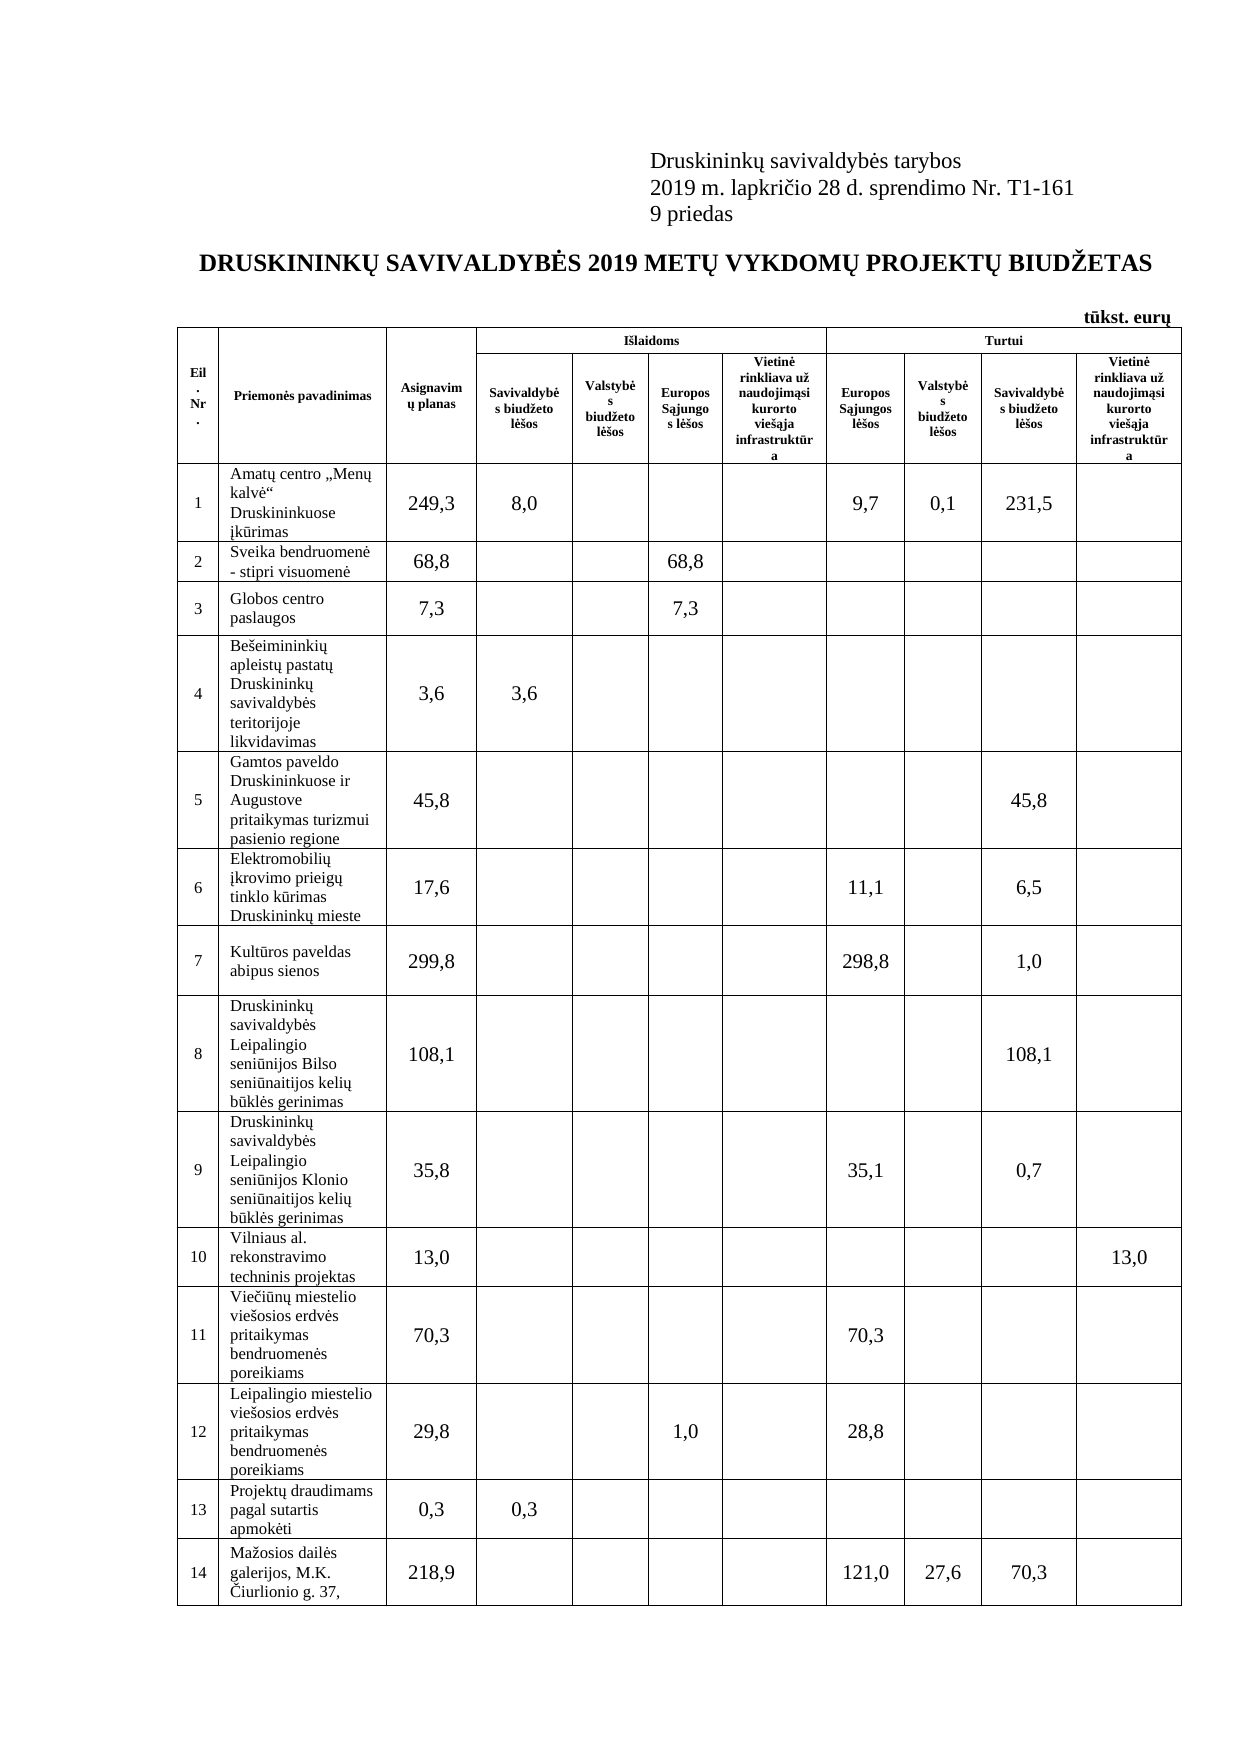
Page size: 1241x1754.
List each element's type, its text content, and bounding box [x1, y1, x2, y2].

table_cell 45,8 [387, 752, 476, 848]
table_cell [1077, 752, 1181, 848]
table_cell 8,0 [477, 464, 572, 541]
table_cell 9 [178, 1112, 218, 1227]
table_cell [723, 1112, 826, 1227]
table_cell [723, 1384, 826, 1479]
table_cell 7,3 [649, 582, 722, 635]
table_cell [905, 1480, 981, 1538]
table_cell [1077, 1287, 1181, 1382]
table_cell [649, 849, 722, 925]
table_cell [982, 582, 1076, 635]
table_cell Amatų centro „Menų kalvė“ Druskininkuose įkūrimas [219, 464, 386, 541]
table_cell 298,8 [827, 926, 904, 995]
table_cell [649, 1228, 722, 1286]
table_cell [649, 1112, 722, 1227]
table_cell [477, 1539, 572, 1605]
table_cell [982, 1287, 1076, 1382]
table_cell [477, 1112, 572, 1227]
table_cell [1077, 1539, 1181, 1605]
table_cell [649, 1539, 722, 1605]
table_cell [649, 996, 722, 1111]
table_header Eil. Nr. [178, 328, 218, 463]
table_cell [723, 926, 826, 995]
table_cell [649, 926, 722, 995]
table_cell [649, 636, 722, 751]
table_cell [573, 926, 648, 995]
table_cell [477, 1287, 572, 1382]
table_cell 35,8 [387, 1112, 476, 1227]
table_cell [477, 926, 572, 995]
table_cell [905, 752, 981, 848]
text DRUSKININKŲ SAVIVALDYBĖS 2019 METŲ VYKDOMŲ PROJEKTŲ BIUDŽETAS [177, 248, 1181, 277]
table_cell [1077, 464, 1181, 541]
table_cell 8 [178, 996, 218, 1111]
table_cell 13,0 [387, 1228, 476, 1286]
table_cell [982, 1480, 1076, 1538]
table_cell Projektų draudimams pagal sutartis apmokėti [219, 1480, 386, 1538]
table_cell Savivaldybės biudžeto lėšos [477, 354, 572, 463]
table_cell [477, 849, 572, 925]
table_cell 6 [178, 849, 218, 925]
table_cell Elektromobilių įkrovimo prieigų tinklo kūrimas Druskininkų mieste [219, 849, 386, 925]
table_cell 27,6 [905, 1539, 981, 1605]
table_cell [573, 542, 648, 581]
table_cell 3 [178, 582, 218, 635]
table_cell 1 [178, 464, 218, 541]
table_cell Savivaldybės biudžeto lėšos [982, 354, 1076, 463]
table_cell 13,0 [1077, 1228, 1181, 1286]
text Druskininkų savivaldybės tarybos [177, 148, 1181, 174]
table_cell [477, 996, 572, 1111]
table_cell [982, 1228, 1076, 1286]
table_cell [573, 1287, 648, 1382]
table_cell [1077, 542, 1181, 581]
table_cell 0,3 [387, 1480, 476, 1538]
table_cell 12 [178, 1384, 218, 1479]
table_cell [723, 1480, 826, 1538]
text 9 priedas [177, 200, 1181, 227]
table_header Turtui [827, 328, 1181, 353]
table_cell [905, 1228, 981, 1286]
table_cell [905, 996, 981, 1111]
table_cell 11,1 [827, 849, 904, 925]
table_cell [573, 1112, 648, 1227]
table_cell Leipalingio miestelio viešosios erdvės pritaikymas bendruomenės poreikiams [219, 1384, 386, 1479]
table_cell 108,1 [387, 996, 476, 1111]
table_cell [982, 542, 1076, 581]
table_cell 2 [178, 542, 218, 581]
table_cell 7 [178, 926, 218, 995]
table_cell [649, 1480, 722, 1538]
table_cell [723, 1539, 826, 1605]
table_cell [905, 636, 981, 751]
table_cell 0,1 [905, 464, 981, 541]
table_cell 4 [178, 636, 218, 751]
table_cell [573, 752, 648, 848]
table_header Asignavimų planas [387, 328, 476, 463]
table_cell 249,3 [387, 464, 476, 541]
table_cell Bešeimininkių apleistų pastatų Druskininkų savivaldybės teritorijoje likvidavimas [219, 636, 386, 751]
table_cell Gamtos paveldo Druskininkuose ir Augustove pritaikymas turizmui pasienio regione [219, 752, 386, 848]
table_cell [723, 1287, 826, 1382]
table_cell Europos Sąjungos lėšos [649, 354, 722, 463]
table_cell [723, 849, 826, 925]
table_cell Vilniaus al. rekonstravimo techninis projektas [219, 1228, 386, 1286]
table_cell [1077, 582, 1181, 635]
table_cell Valstybės biudžeto lėšos [905, 354, 981, 463]
table_cell [573, 636, 648, 751]
table_cell [723, 1228, 826, 1286]
table_cell 14 [178, 1539, 218, 1605]
table_cell 3,6 [477, 636, 572, 751]
table_cell [905, 1287, 981, 1382]
table_cell 299,8 [387, 926, 476, 995]
table_cell 6,5 [982, 849, 1076, 925]
table_cell 9,7 [827, 464, 904, 541]
table_cell [905, 542, 981, 581]
table_header Priemonės pavadinimas [219, 328, 386, 463]
table_cell [827, 1228, 904, 1286]
table_cell [649, 464, 722, 541]
table_cell [477, 582, 572, 635]
table_header Išlaidoms [477, 328, 826, 353]
table_cell 7,3 [387, 582, 476, 635]
table_cell 13 [178, 1480, 218, 1538]
table_cell [573, 1539, 648, 1605]
table_cell 28,8 [827, 1384, 904, 1479]
table_cell 0,7 [982, 1112, 1076, 1227]
table_cell [827, 636, 904, 751]
table_cell [1077, 636, 1181, 751]
table_cell Kultūros paveldas abipus sienos [219, 926, 386, 995]
table_cell [827, 542, 904, 581]
table_cell [905, 849, 981, 925]
table_cell Valstybės biudžeto lėšos [573, 354, 648, 463]
text 2019 m. lapkričio 28 d. sprendimo Nr. T1-161 [177, 174, 1181, 200]
table_cell [477, 752, 572, 848]
table_cell 17,6 [387, 849, 476, 925]
table_cell [477, 542, 572, 581]
table_cell [1077, 1112, 1181, 1227]
table_cell 11 [178, 1287, 218, 1382]
table_cell [1077, 849, 1181, 925]
table_cell [477, 1384, 572, 1479]
table_cell 68,8 [387, 542, 476, 581]
table_cell Druskininkų savivaldybės Leipalingio seniūnijos Bilso seniūnaitijos kelių būklės gerinimas [219, 996, 386, 1111]
table_cell 45,8 [982, 752, 1076, 848]
table_cell [573, 582, 648, 635]
table_cell Globos centro paslaugos [219, 582, 386, 635]
table_cell [573, 996, 648, 1111]
table_cell [905, 582, 981, 635]
table_cell Europos Sąjungos lėšos [827, 354, 904, 463]
table_cell [905, 1112, 981, 1227]
table_cell [827, 996, 904, 1111]
table_cell 218,9 [387, 1539, 476, 1605]
table_cell [477, 1228, 572, 1286]
table_cell 231,5 [982, 464, 1076, 541]
table_cell 70,3 [982, 1539, 1076, 1605]
table_cell Mažosios dailės galerijos, M.K. Čiurlionio g. 37, [219, 1539, 386, 1605]
table_cell [1077, 1480, 1181, 1538]
table_cell [1077, 1384, 1181, 1479]
table_cell [649, 752, 722, 848]
table_cell [723, 582, 826, 635]
table_cell 10 [178, 1228, 218, 1286]
table_cell [723, 636, 826, 751]
table_cell 108,1 [982, 996, 1076, 1111]
table_cell [982, 636, 1076, 751]
table_cell Druskininkų savivaldybės Leipalingio seniūnijos Klonio seniūnaitijos kelių būklės gerinimas [219, 1112, 386, 1227]
table_cell [573, 1228, 648, 1286]
table_cell 3,6 [387, 636, 476, 751]
table_cell [1077, 996, 1181, 1111]
table_cell 70,3 [387, 1287, 476, 1382]
table_cell 5 [178, 752, 218, 848]
text tūkst. eurų [177, 306, 1171, 327]
table_cell [649, 1287, 722, 1382]
table_cell Vietinė rinkliava už naudojimąsi kurorto viešąja infrastruktūra [1077, 354, 1181, 463]
table_cell Sveika bendruomenė - stipri visuomenė [219, 542, 386, 581]
table_cell [723, 464, 826, 541]
table_cell [827, 1480, 904, 1538]
table_cell [905, 926, 981, 995]
table_cell 1,0 [649, 1384, 722, 1479]
table_cell [573, 1384, 648, 1479]
table_cell Vietinė rinkliava už naudojimąsi kurorto viešąja infrastruktūra [723, 354, 826, 463]
table_cell [723, 752, 826, 848]
table_cell [573, 1480, 648, 1538]
table_cell 68,8 [649, 542, 722, 581]
table_cell [982, 1384, 1076, 1479]
table_cell [905, 1384, 981, 1479]
table_cell [723, 996, 826, 1111]
table_cell Viečiūnų miestelio viešosios erdvės pritaikymas bendruomenės poreikiams [219, 1287, 386, 1382]
table_cell 29,8 [387, 1384, 476, 1479]
table_cell [1077, 926, 1181, 995]
table_cell 1,0 [982, 926, 1076, 995]
table_cell [573, 849, 648, 925]
table_cell 35,1 [827, 1112, 904, 1227]
table_cell [723, 542, 826, 581]
table_cell [827, 582, 904, 635]
table_cell [827, 752, 904, 848]
table_cell 121,0 [827, 1539, 904, 1605]
table_cell 0,3 [477, 1480, 572, 1538]
table_cell [573, 464, 648, 541]
table_cell 70,3 [827, 1287, 904, 1382]
